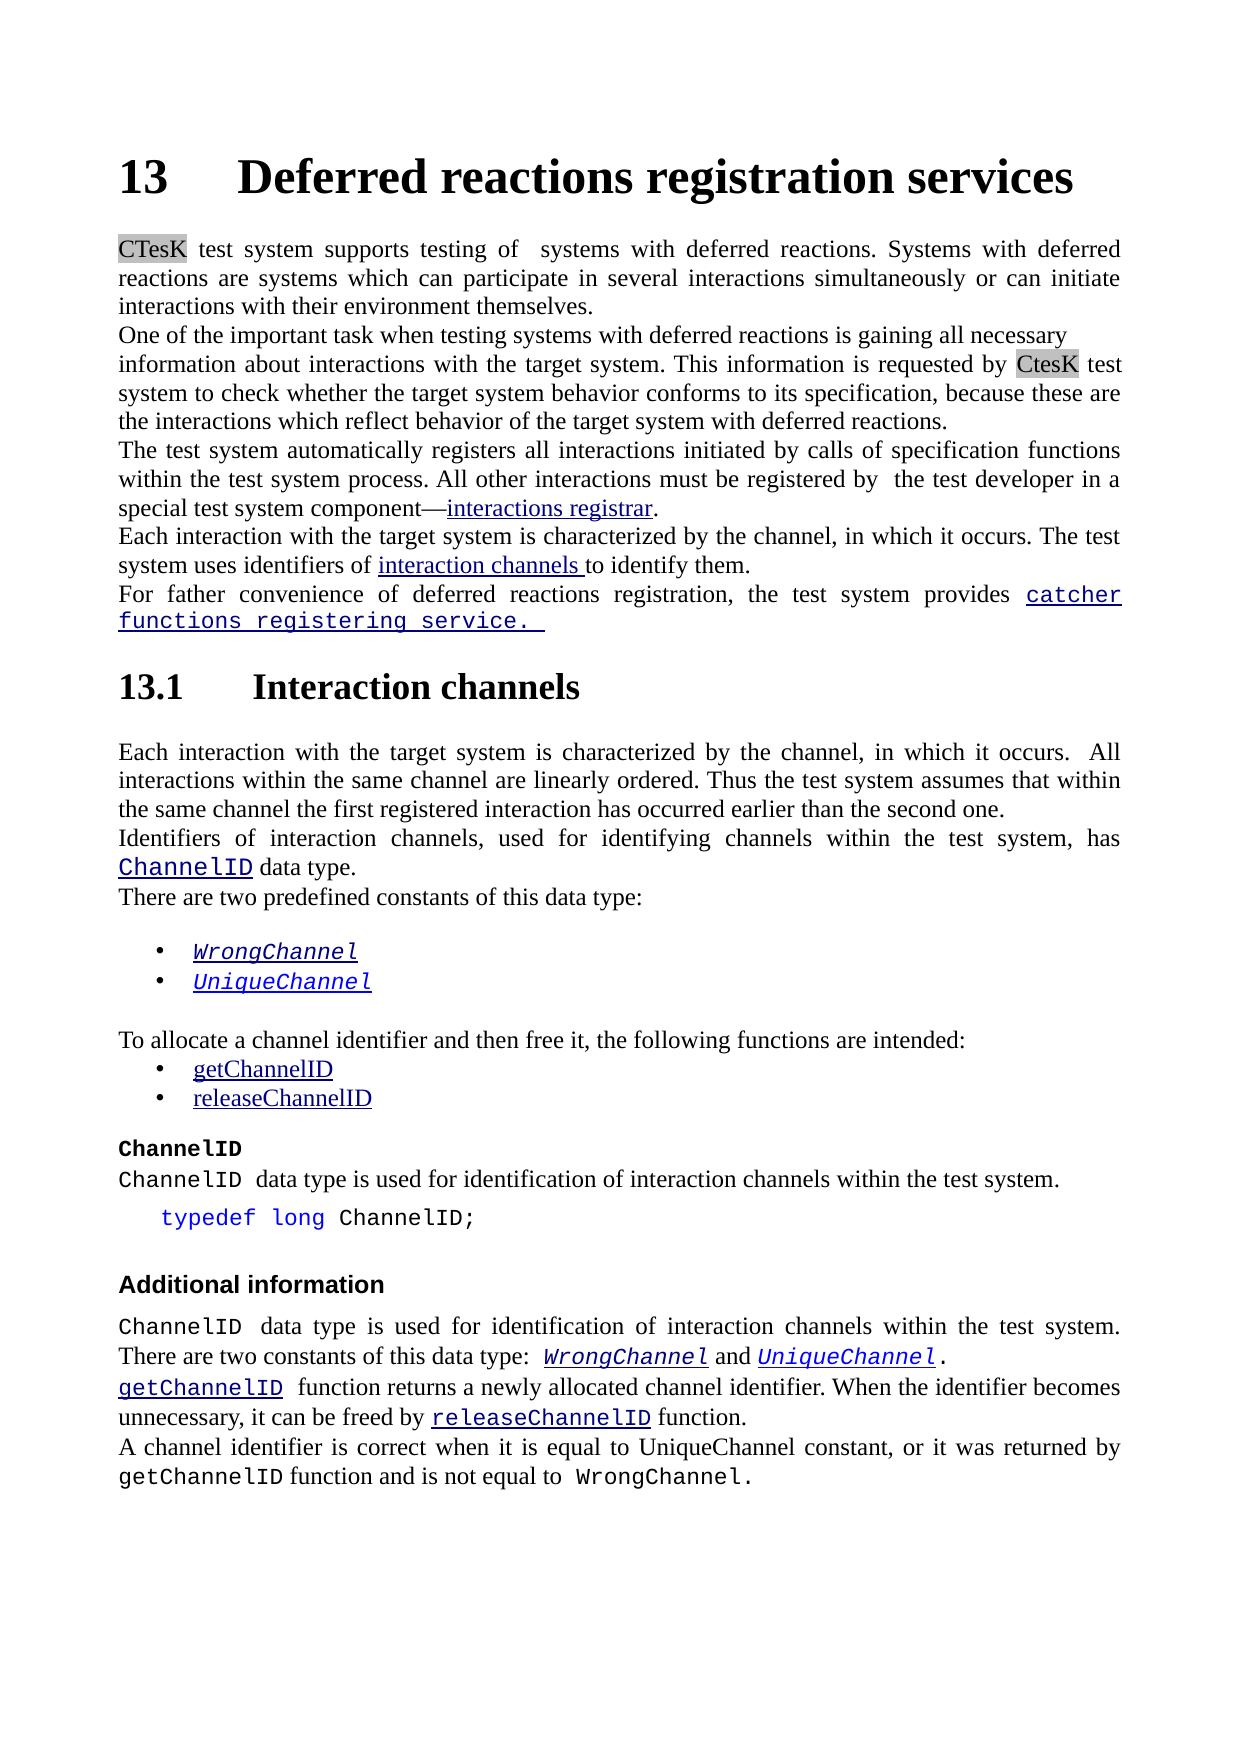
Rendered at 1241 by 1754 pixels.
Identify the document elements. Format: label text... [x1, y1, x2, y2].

list WrongChannel [156, 940, 1122, 966]
subtitle Additional information [118, 1270, 1122, 1299]
text A channel identifier is correct when it is equal to UniqueChannel constant, or it was returned by getChannelID function and is not equal to WrongChannel. [118, 1432, 1122, 1491]
text To allocate a channel identifier and then free it, the following functions are intended: [118, 1026, 1122, 1054]
text Identifiers of interaction channels, used for identifying channels within the test system, has ChannelID data type. [118, 823, 1122, 882]
text information about interactions with the target system. This information is requested by CtesK test system to check whether the target system behavior conforms to its specification, because these are the interactions which reflect behavior of the target system with deferred reactions. [118, 349, 1122, 435]
subtitle Interaction channels [118, 664, 1122, 707]
list releaseChannelID [156, 1083, 1122, 1112]
text Each interaction with the target system is characterized by the channel, in which it occurs. All interactions within the same channel are linearly ordered. Thus the test system assumes that within the same channel the first registered interaction has occurred earlier than the second one. [118, 737, 1122, 823]
text ChannelID data type is used for identification of interaction channels within the test system. There are two constants of this data type: WrongChannel and UniqueChannel. [118, 1311, 1122, 1372]
text The test system automatically registers all interactions initiated by calls of specification functions within the test system process. All other interactions must be registered by the test developer in a special test system component—interactions registrar. [118, 435, 1122, 521]
text There are two predefined constants of this data type: [118, 882, 1122, 911]
text ChannelID data type is used for identification of interaction channels within the test system. [118, 1164, 1122, 1194]
text One of the important task when testing systems with deferred reactions is gaining all necessary [118, 320, 1122, 349]
list getChannelID [156, 1054, 1122, 1083]
text getChannelID function returns a newly allocated channel identifier. When the identifier becomes unnecessary, it can be freed by releaseChannelID function. [118, 1372, 1122, 1432]
list UniqueChannel [156, 966, 1122, 996]
text typedef long ChannelID; [160, 1206, 1122, 1232]
text ChannelID [118, 1138, 1122, 1164]
text Each interaction with the target system is characterized by the channel, in which it occurs. The test system uses identifiers of interaction channels to identify them. [118, 521, 1122, 579]
text For father convenience of deferred reactions registration, the test system provides catcher functions registering service. [118, 579, 1122, 635]
subtitle Deferred reactions registration services [118, 147, 1122, 205]
text CTesK test system supports testing of systems with deferred reactions. Systems with deferred reactions are systems which can participate in several interactions simultaneously or can initiate interactions with their environment themselves. [118, 234, 1122, 320]
